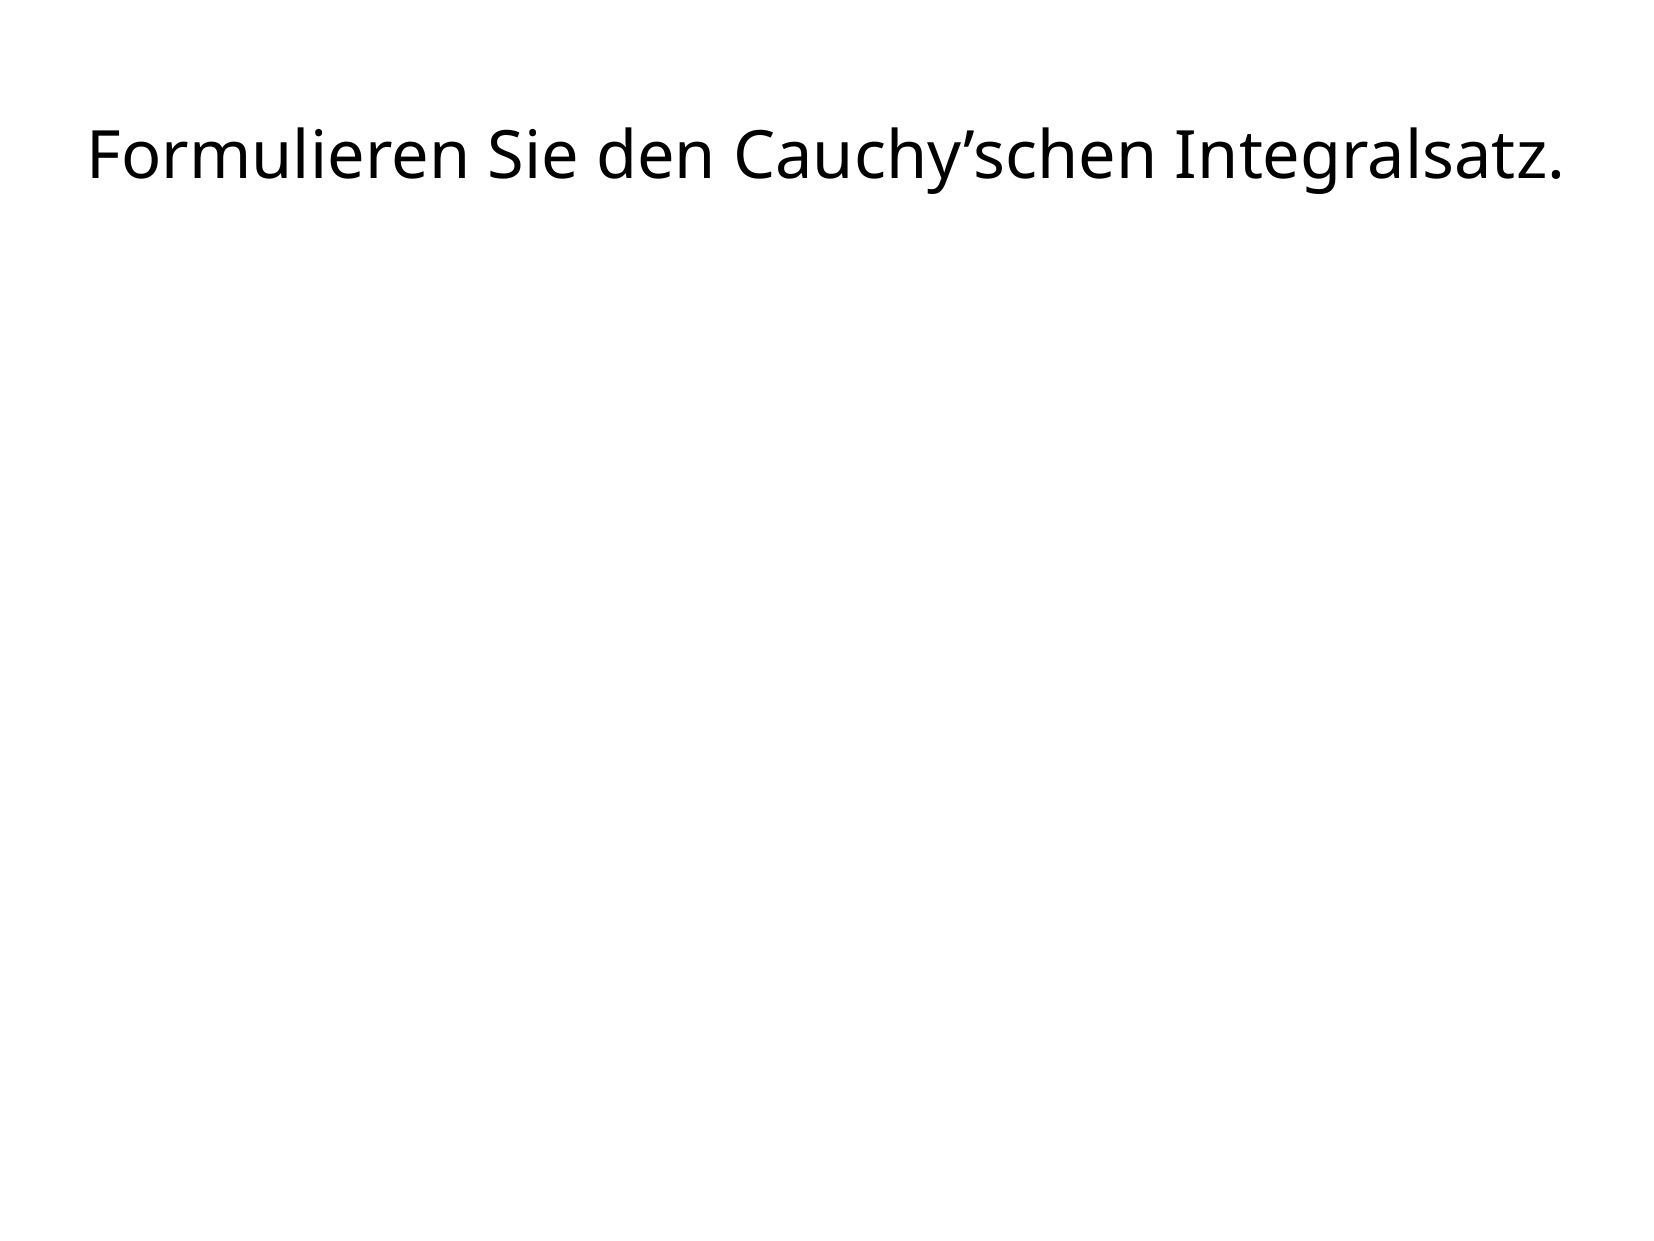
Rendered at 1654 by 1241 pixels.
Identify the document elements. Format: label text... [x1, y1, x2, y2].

title Formulieren Sie den Cauchy’schen Integralsatz. [82, 49, 1571, 257]
